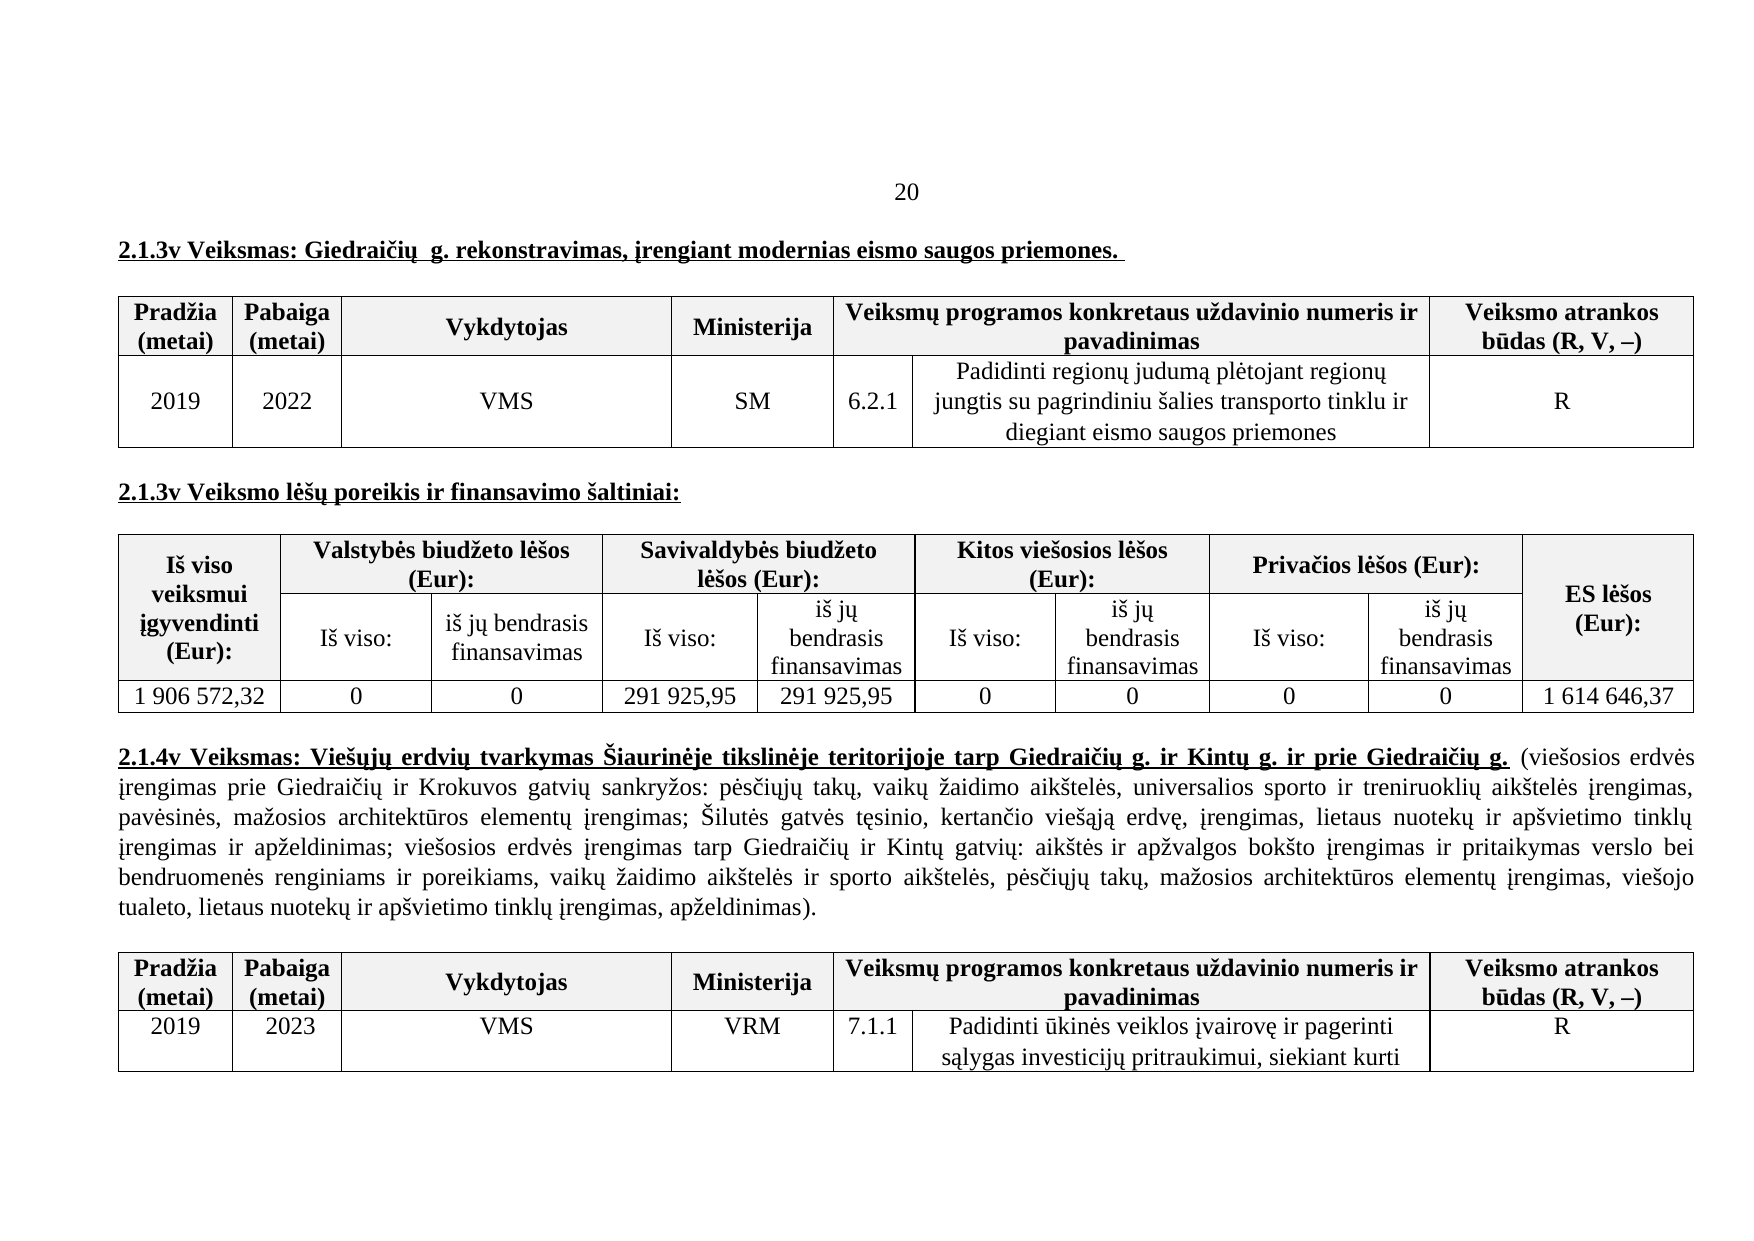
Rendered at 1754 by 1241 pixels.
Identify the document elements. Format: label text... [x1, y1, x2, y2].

table_cell 2019 [119, 356, 232, 447]
table_cell 0 [432, 681, 602, 712]
table_header Kitos viešosios lėšos (Eur): [916, 535, 1209, 593]
text 2.1.3v Veiksmo lėšų poreikis ir finansavimo šaltiniai: [118, 477, 1695, 506]
table_header Vykdytojas [342, 953, 671, 1010]
table_header Ministerija [672, 953, 833, 1010]
table_cell 1 906 572,32 [119, 681, 280, 712]
table_cell 0 [1056, 681, 1209, 712]
table_cell 291 925,95 [758, 681, 914, 712]
table_cell R [1431, 1011, 1693, 1071]
table_cell 0 [1369, 681, 1522, 712]
table_header ES lėšos (Eur): [1523, 535, 1693, 680]
table_cell 291 925,95 [603, 681, 757, 712]
table_cell 0 [1210, 681, 1368, 712]
table_cell iš jų bendrasis finansavimas [758, 594, 914, 680]
table_header Veiksmo atrankos būdas (R, V, –) [1431, 953, 1693, 1010]
table_cell Padidinti ūkinės veiklos įvairovę ir pagerinti sąlygas investicijų pritraukimui, siekiant kurti [913, 1011, 1429, 1071]
table_cell 2022 [233, 356, 341, 447]
table_cell 2023 [233, 1011, 341, 1071]
table_header Pabaiga (metai) [233, 953, 341, 1010]
table_header Pradžia (metai) [119, 953, 232, 1010]
table_header Veiksmo atrankos būdas (R, V, –) [1430, 297, 1693, 355]
table_cell VMS [342, 1011, 671, 1071]
table_header Pabaiga (metai) [233, 297, 341, 355]
table_cell VRM [672, 1011, 833, 1071]
table_cell Iš viso: [603, 594, 757, 680]
table_cell 0 [916, 681, 1055, 712]
table_cell VMS [342, 356, 671, 447]
table_cell 1 614 646,37 [1523, 681, 1693, 712]
table_cell 6.2.1 [834, 356, 912, 447]
table_cell 2019 [119, 1011, 232, 1071]
table_cell Iš viso: [281, 594, 431, 680]
table_header Valstybės biudžeto lėšos (Eur): [281, 535, 602, 593]
table_cell Iš viso: [1210, 594, 1368, 680]
table_cell iš jų bendrasis finansavimas [1369, 594, 1522, 680]
text 2.1.4v Veiksmas: Viešųjų erdvių tvarkymas Šiaurinėje tikslinėje teritorijoje tarp Giedraičių g. ir Kintų g. ir prie Giedraičių g. (viešosios erdvės įrengimas prie Giedraičių ir Krokuvos gatvių sankryžos: pėsčiųjų takų, vaikų žaidimo aikštelės, universalios sporto ir treniruoklių aikštelės įrengimas, pavėsinės, mažosios architektūros elementų įrengimas; Šilutės gatvės tęsinio, kertančio viešąją erdvę, įrengimas, lietaus nuotekų ir apšvietimo tinklų įrengimas ir apželdinimas; viešosios erdvės įrengimas tarp Giedraičių ir Kintų gatvių: aikštės ir apžvalgos bokšto įrengimas ir pritaikymas verslo bei bendruomenės renginiams ir poreikiams, vaikų žaidimo aikštelės ir sporto aikštelės, pėsčiųjų takų, mažosios architektūros elementų įrengimas, viešojo tualeto, lietaus nuotekų ir apšvietimo tinklų įrengimas, apželdinimas). [118, 742, 1695, 921]
table_header Veiksmų programos konkretaus uždavinio numeris ir pavadinimas [834, 297, 1429, 355]
table_header Iš viso veiksmui įgyvendinti (Eur): [119, 535, 280, 680]
table_header Vykdytojas [342, 297, 671, 355]
table_header Savivaldybės biudžeto lėšos (Eur): [603, 535, 914, 593]
table_header Pradžia (metai) [119, 297, 232, 355]
table_header Veiksmų programos konkretaus uždavinio numeris ir pavadinimas [834, 953, 1429, 1010]
table_header Ministerija [672, 297, 833, 355]
table_cell 0 [281, 681, 431, 712]
table_cell iš jų bendrasis finansavimas [432, 594, 602, 680]
table_cell SM [672, 356, 833, 447]
table_header Privačios lėšos (Eur): [1210, 535, 1522, 593]
table_cell Iš viso: [916, 594, 1055, 680]
table_cell Padidinti regionų judumą plėtojant regionų jungtis su pagrindiniu šalies transporto tinklu ir diegiant eismo saugos priemones [913, 356, 1429, 447]
table_cell R [1430, 356, 1693, 447]
table_cell iš jų bendrasis finansavimas [1056, 594, 1209, 680]
text 2.1.3v Veiksmas: Giedraičių g. rekonstravimas, įrengiant modernias eismo saugos priemones. [118, 235, 1695, 263]
table_cell 7.1.1 [834, 1011, 912, 1071]
